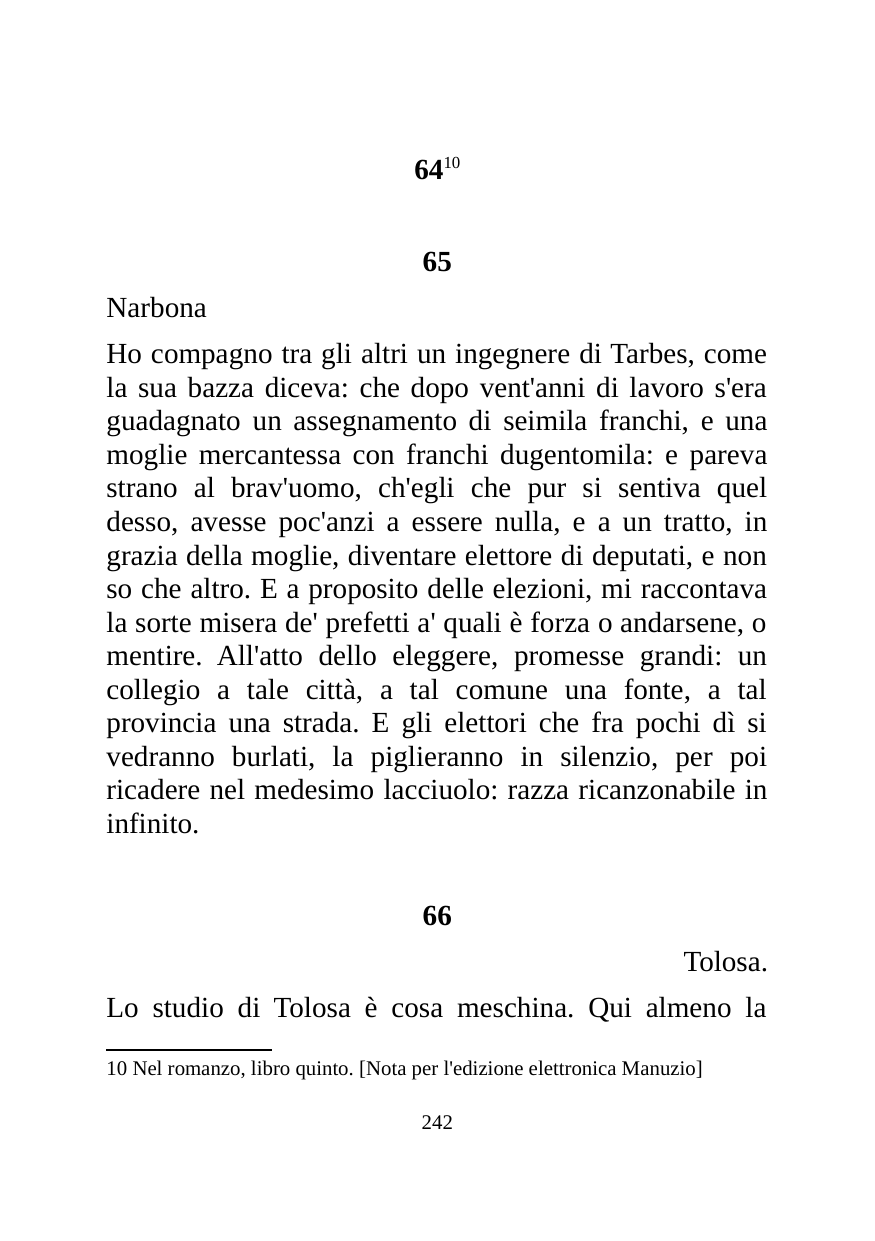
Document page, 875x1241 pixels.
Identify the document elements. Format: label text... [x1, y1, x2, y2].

text 66 [106, 898, 768, 932]
text Nel romanzo, libro quinto. [Nota per l'edizione elettronica Manuzio] [106, 1056, 768, 1080]
text Lo studio di Tolosa è cosa meschina. Qui almeno la [106, 990, 768, 1024]
text 64 [106, 152, 768, 186]
text Tolosa. [106, 944, 768, 978]
text Narbona [106, 290, 768, 324]
text 65 [106, 244, 768, 278]
text Ho compagno tra gli altri un ingegnere di Tarbes, come la sua bazza diceva: che dopo vent'anni di lavoro s'era guadagnato un assegnamento di seimila franchi, e una moglie mercantessa con franchi dugentomila: e pareva strano al brav'uomo, ch'egli che pur si sentiva quel desso, avesse poc'anzi a essere nulla, e a un tratto, in grazia della moglie, diventare elettore di deputati, e non so che altro. E a proposito delle elezioni, mi raccontava la sorte misera de' prefetti a' quali è forza o andarsene, o mentire. All'atto dello eleggere, promesse grandi: un collegio a tale città, a tal comune una fonte, a tal provincia una strada. E gli elettori che fra pochi dì si vedranno burlati, la piglieranno in silenzio, per poi ricadere nel medesimo lacciuolo: razza ricanzonabile in infinito. [106, 336, 768, 839]
